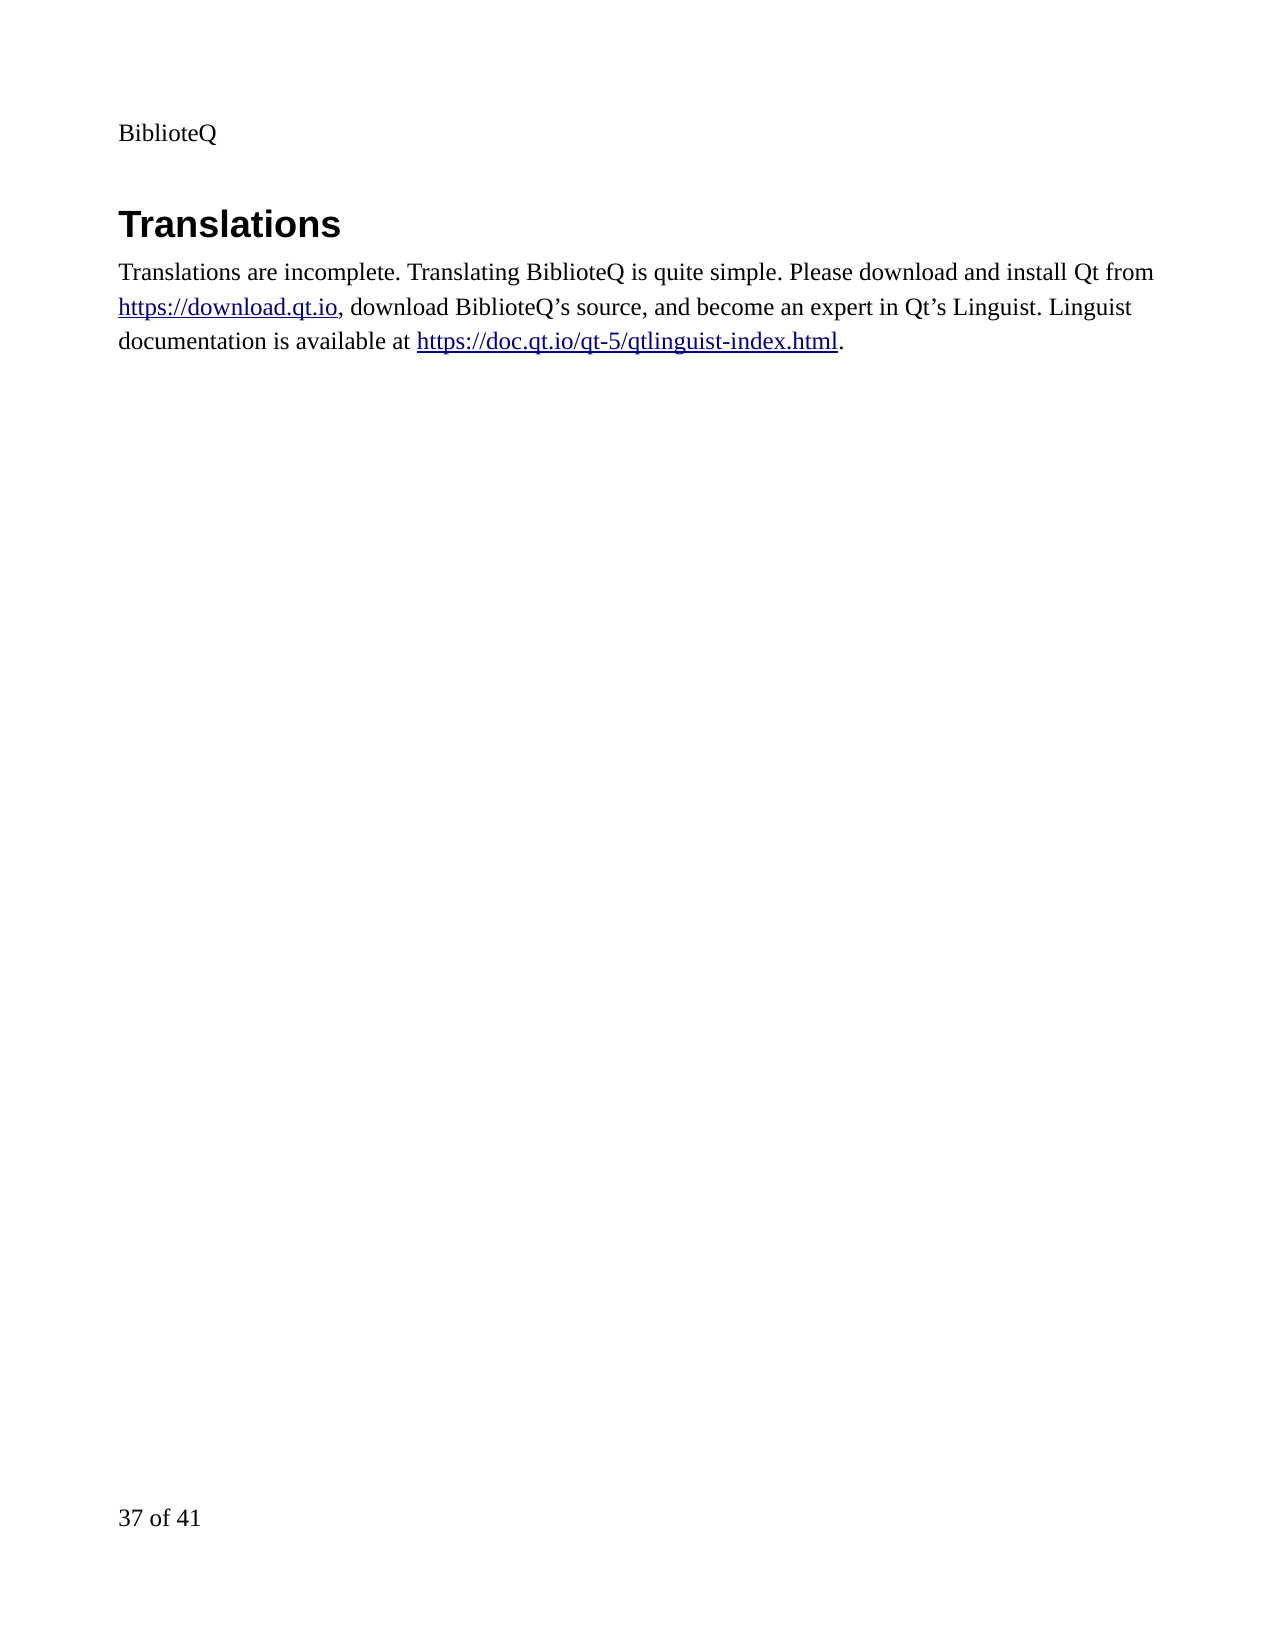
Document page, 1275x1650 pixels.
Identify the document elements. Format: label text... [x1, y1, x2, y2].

text Translations are incomplete. Translating BiblioteQ is quite simple. Please download and install Qt from https://download.qt.io, download BiblioteQ’s source, and become an expert in Qt’s Linguist. Linguist documentation is available at https://doc.qt.io/qt-5/qtlinguist-index.html. [118, 257, 1157, 355]
subtitle Translations [118, 201, 1157, 245]
